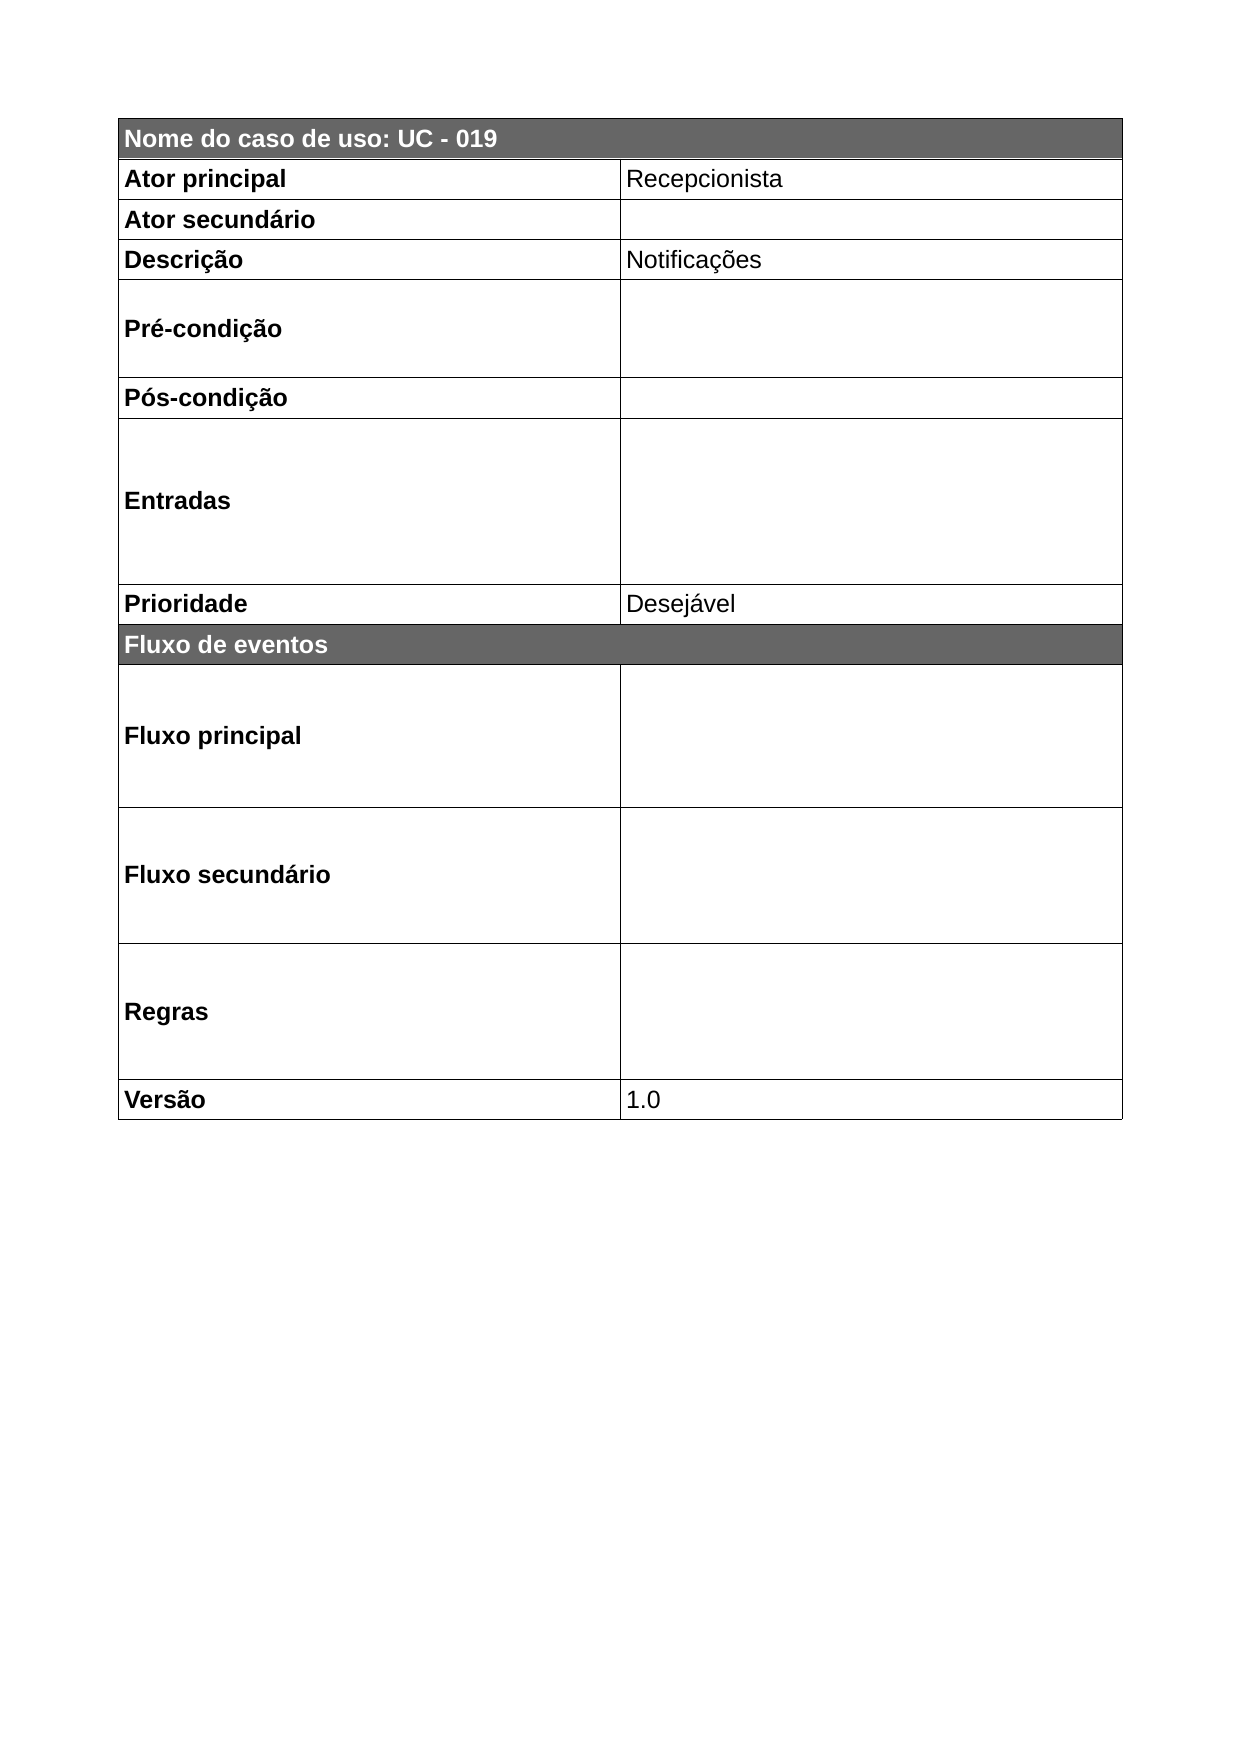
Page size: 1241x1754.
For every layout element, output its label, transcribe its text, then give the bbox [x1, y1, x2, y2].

table_cell Prioridade [119, 585, 620, 624]
table_cell Regras [119, 944, 620, 1079]
table_cell Ator principal [119, 160, 620, 199]
table_cell Notificações [621, 240, 1122, 279]
table_cell Fluxo principal [119, 665, 620, 807]
table_cell [621, 665, 1122, 807]
table_header Nome do caso de uso: UC - 019 [119, 119, 1122, 158]
table_cell Fluxo secundário [119, 808, 620, 943]
table_cell Entradas [119, 419, 620, 583]
table_cell [621, 808, 1122, 943]
table_cell Fluxo de eventos [119, 625, 1122, 664]
table_cell Versão [119, 1080, 620, 1119]
table_cell Pós-condição [119, 378, 620, 417]
table_cell [621, 419, 1122, 583]
table_cell Recepcionista [621, 160, 1122, 199]
table_cell 1.0 [621, 1080, 1122, 1119]
table_cell Pré-condição [119, 280, 620, 377]
table_cell Descrição [119, 240, 620, 279]
table_cell [621, 944, 1122, 1079]
table_cell Desejável [621, 585, 1122, 624]
table_cell Ator secundário [119, 200, 620, 239]
table_cell [621, 378, 1122, 417]
table_cell [621, 200, 1122, 239]
table_cell [621, 280, 1122, 377]
